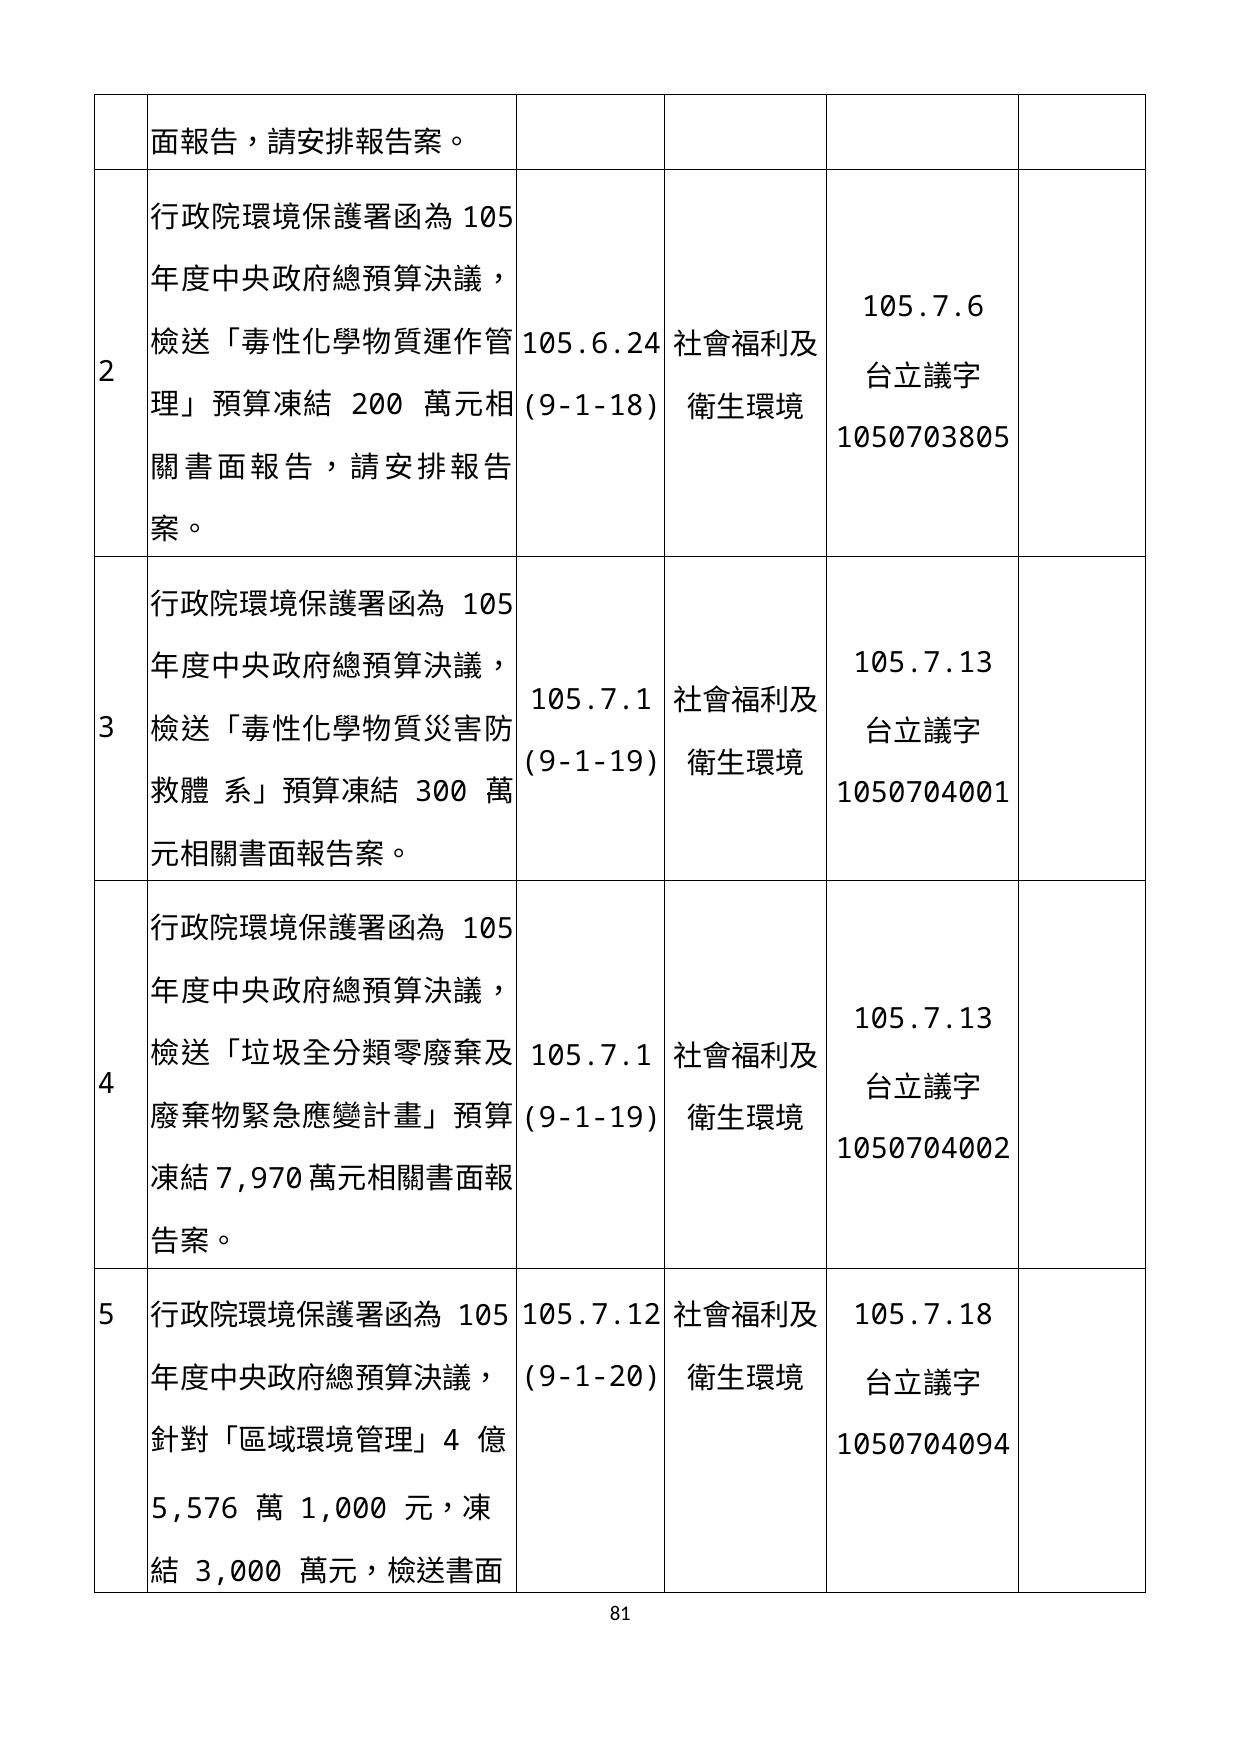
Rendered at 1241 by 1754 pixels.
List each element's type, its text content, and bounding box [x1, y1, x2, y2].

table_cell [827, 95, 1018, 169]
table_cell [665, 95, 826, 169]
table_cell 行政院環境保護署函為 105 年度中央政府總預算決議，檢送「毒性化學物質災害防救體 系」預算凍結 300 萬元相關書面報告案。 [148, 557, 516, 880]
table_cell 105.7.1 (9-1-19) [517, 881, 664, 1267]
table_cell [95, 881, 147, 1267]
table_cell [1019, 557, 1145, 880]
table_cell 105.7.13 台立議字1050704001 [827, 557, 1018, 880]
table_cell [95, 1269, 147, 1592]
table_cell [95, 557, 147, 880]
table_cell 社會福利及衛生環境 [665, 170, 826, 556]
table_cell [1019, 170, 1145, 556]
table_cell [1019, 95, 1145, 169]
table_cell 面報告，請安排報告案。 [148, 95, 516, 169]
table_cell 105.7.13 台立議字1050704002 [827, 881, 1018, 1267]
table_cell 105.7.6 台立議字1050703805 [827, 170, 1018, 556]
table_cell 105.6.24 (9-1-18) [517, 170, 664, 556]
table_cell 行政院環境保護署函為 105 年度中央政府總預算決議，針對「區域環境管理」4 億 5,576 萬 1,000 元，凍結 3,000 萬元，檢送書面 [148, 1269, 516, 1592]
table_cell 105.7.1 (9-1-19) [517, 557, 664, 880]
table_cell [517, 95, 664, 169]
table_cell 社會福利及衛生環境 [665, 881, 826, 1267]
table_cell 社會福利及衛生環境 [665, 557, 826, 880]
table_cell 行政院環境保護署函為105 年度中央政府總預算決議，檢送「毒性化學物質運作管理」預算凍結 200 萬元相關書面報告，請安排報告案。 [148, 170, 516, 556]
table_cell 行政院環境保護署函為 105 年度中央政府總預算決議，檢送「垃圾全分類零廢棄及廢棄物緊急應變計畫」預算凍結7,970萬元相關書面報告案。 [148, 881, 516, 1267]
table_cell [95, 95, 147, 169]
table_cell [1019, 1269, 1145, 1592]
table_cell [95, 170, 147, 556]
table_cell 社會福利及衛生環境 [665, 1269, 826, 1592]
table_cell 105.7.18 台立議字1050704094 [827, 1269, 1018, 1592]
table_cell 105.7.12 (9-1-20) [517, 1269, 664, 1592]
table_cell [1019, 881, 1145, 1267]
